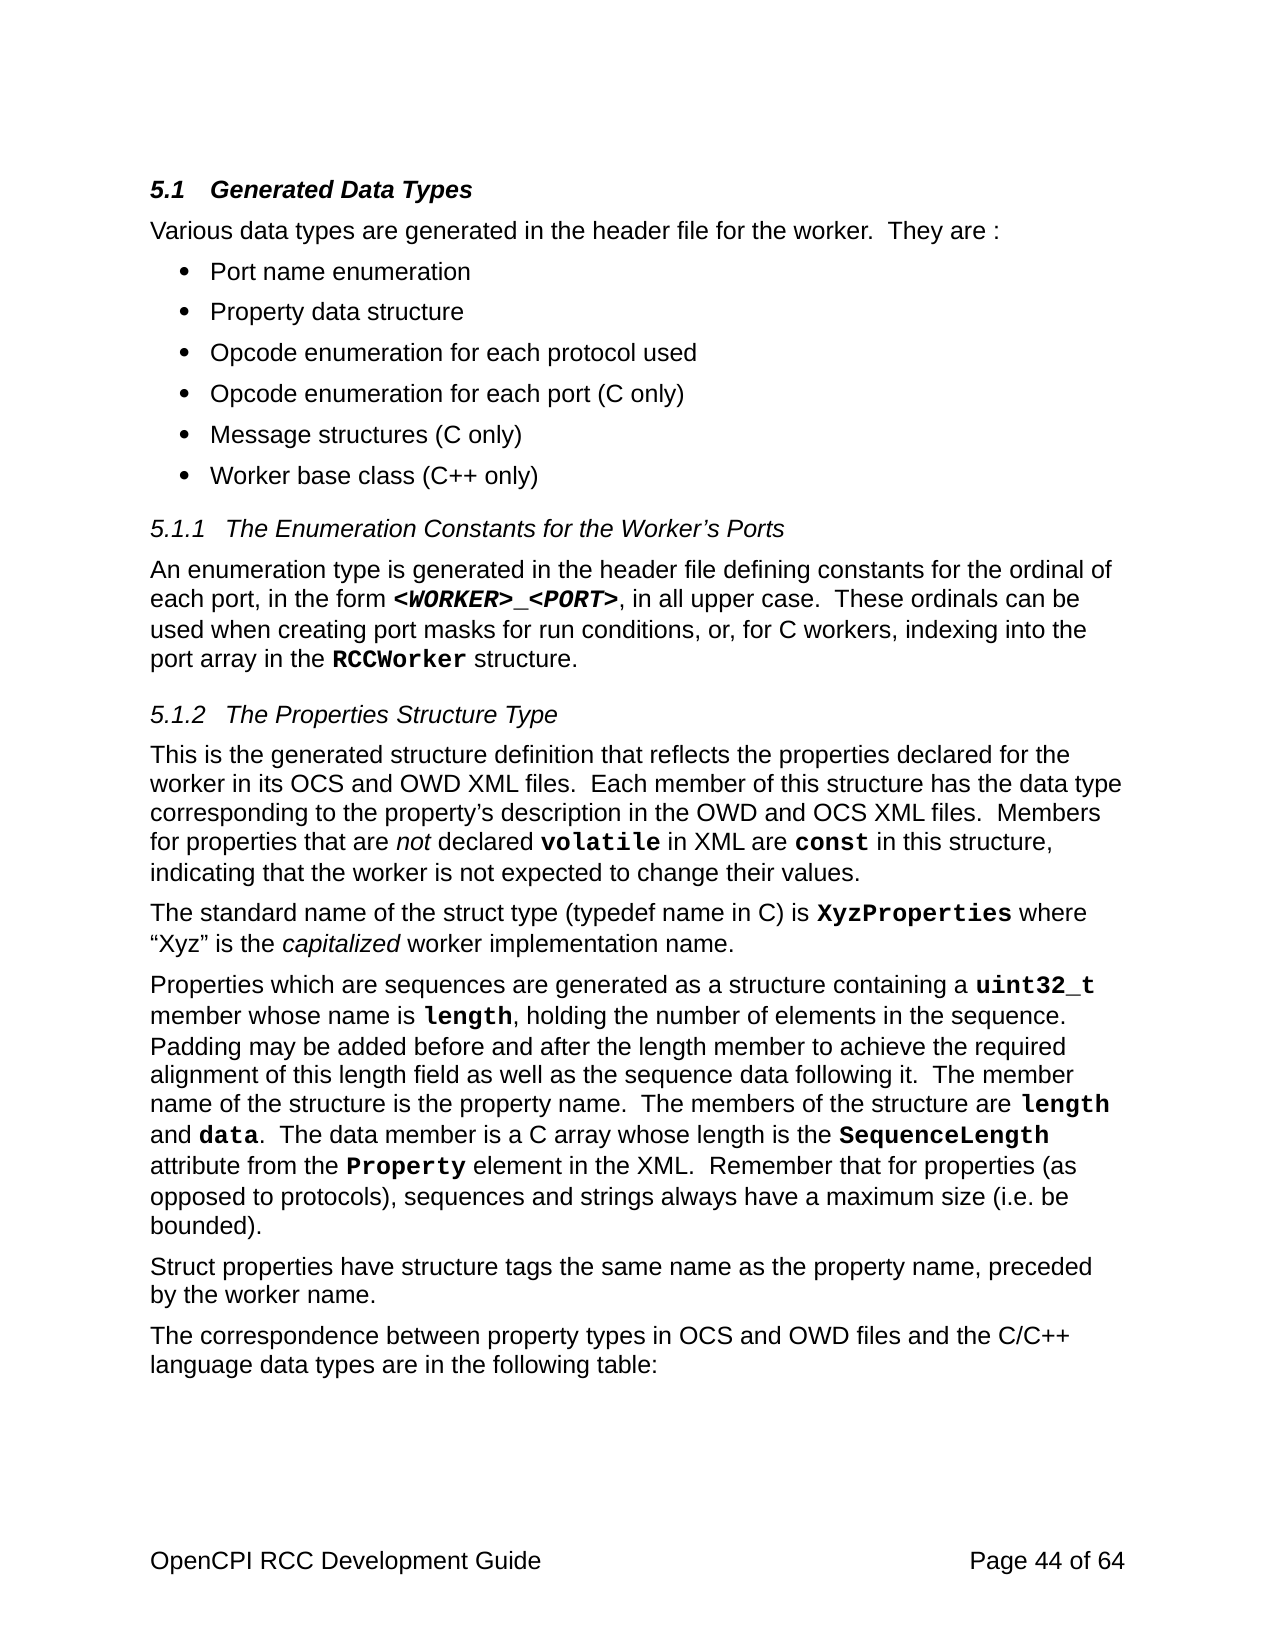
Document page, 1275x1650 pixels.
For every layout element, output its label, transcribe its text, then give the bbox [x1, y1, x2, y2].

text Struct properties have structure tags the same name as the property name, preceded by the worker name. [150, 1252, 1125, 1309]
text Properties which are sequences are generated as a structure containing a uint32_t member whose name is length, holding the number of elements in the sequence. Padding may be added before and after the length member to achieve the required alignment of this length field as well as the sequence data following it. The member name of the structure is the property name. The members of the structure are length and data. The data member is a C array whose length is the SequenceLength attribute from the Property element in the XML. Remember that for properties (as opposed to protocols), sequences and strings always have a maximum size (i.e. be bounded). [150, 970, 1125, 1239]
subtitle The Properties Structure Type [150, 699, 1125, 728]
subtitle Generated Data Types [150, 175, 1125, 204]
list Opcode enumeration for each port (C only) [180, 379, 1125, 408]
text The correspondence between property types in OCS and OWD files and the C/C++ language data types are in the following table: [150, 1321, 1125, 1378]
list Port name enumeration [180, 256, 1125, 285]
subtitle The Enumeration Constants for the Worker’s Ports [150, 514, 1125, 543]
text Various data types are generated in the header file for the worker. They are : [150, 216, 1125, 244]
list Message structures (C only) [180, 420, 1125, 449]
list Opcode enumeration for each protocol used [180, 338, 1125, 367]
text The standard name of the struct type (typedef name in C) is XyzProperties where “Xyz” is the capitalized worker implementation name. [150, 898, 1125, 958]
list Property data structure [180, 297, 1125, 326]
list Worker base class (C++ only) [180, 461, 1125, 489]
text An enumeration type is generated in the header file defining constants for the ordinal of each port, in the form <WORKER>_<PORT>, in all upper case. These ordinals can be used when creating port masks for run conditions, or, for C workers, indexing into the port array in the RCCWorker structure. [150, 555, 1125, 674]
text This is the generated structure definition that reflects the properties declared for the worker in its OCS and OWD XML files. Each member of this structure has the data type corresponding to the property’s description in the OWD and OCS XML files. Members for properties that are not declared volatile in XML are const in this structure, indicating that the worker is not expected to change their values. [150, 740, 1125, 886]
